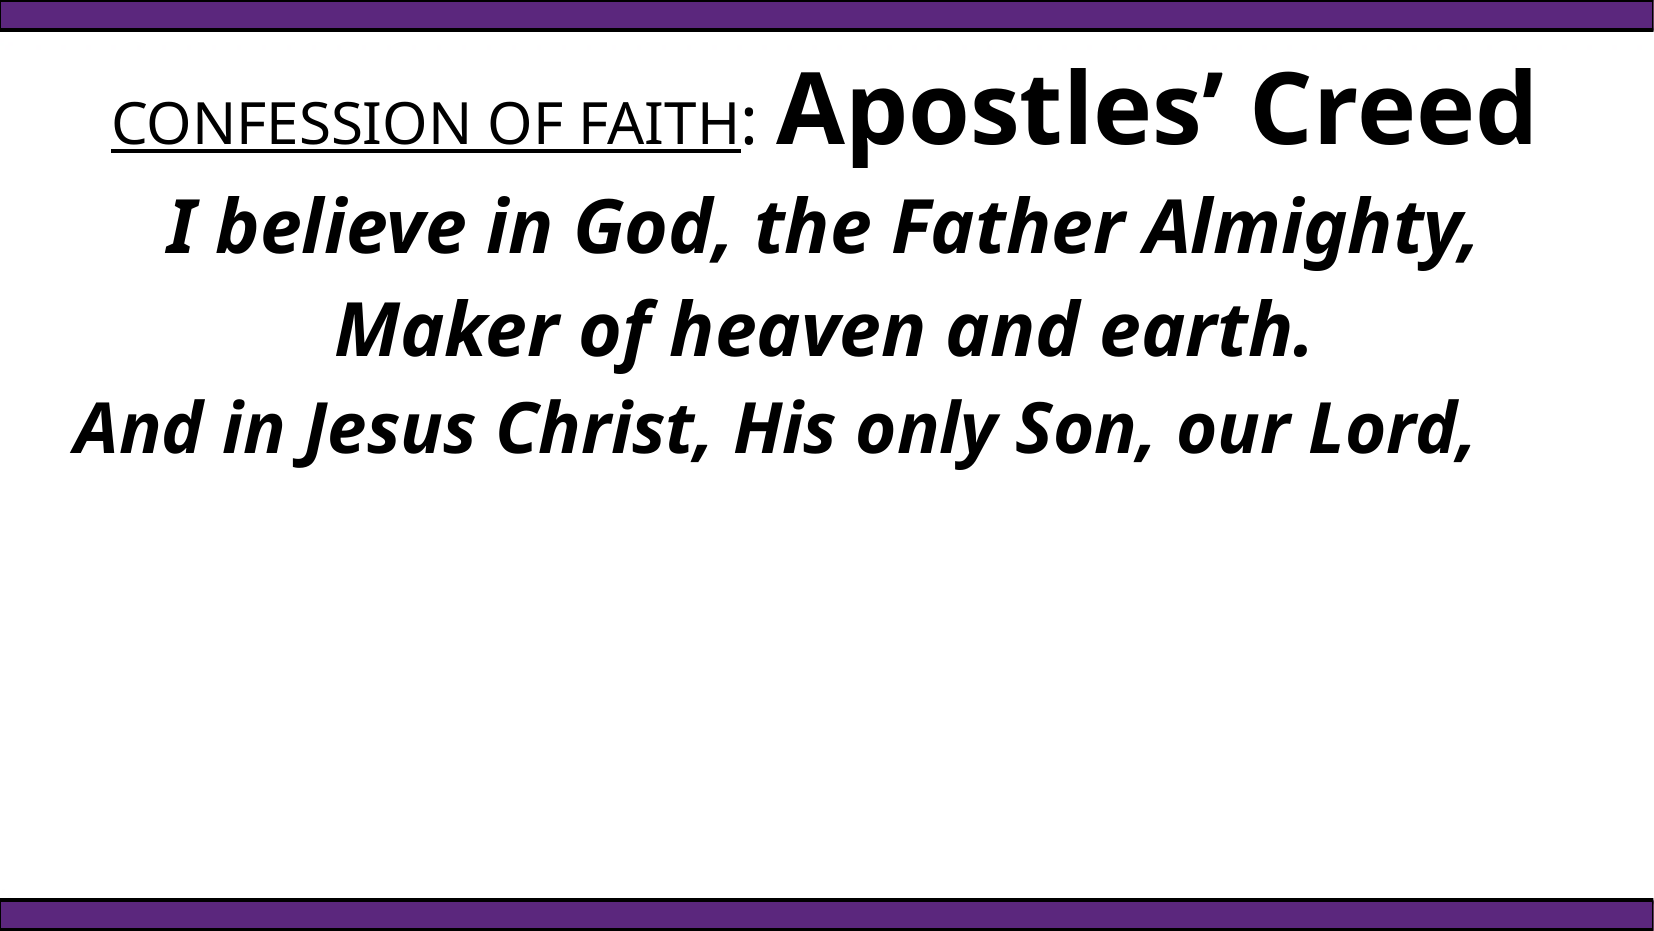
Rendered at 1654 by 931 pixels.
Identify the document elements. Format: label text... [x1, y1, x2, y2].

text_box [0, 0, 1654, 31]
text_box CONFESSION OF FAITH: Apostles’ Creed I believe in God, the Father Almighty, Maker of heaven and earth. And in Jesus Christ, His only Son, our Lord, [60, 30, 1591, 443]
text_box [0, 900, 1654, 931]
picture [0, 31, 1654, 900]
